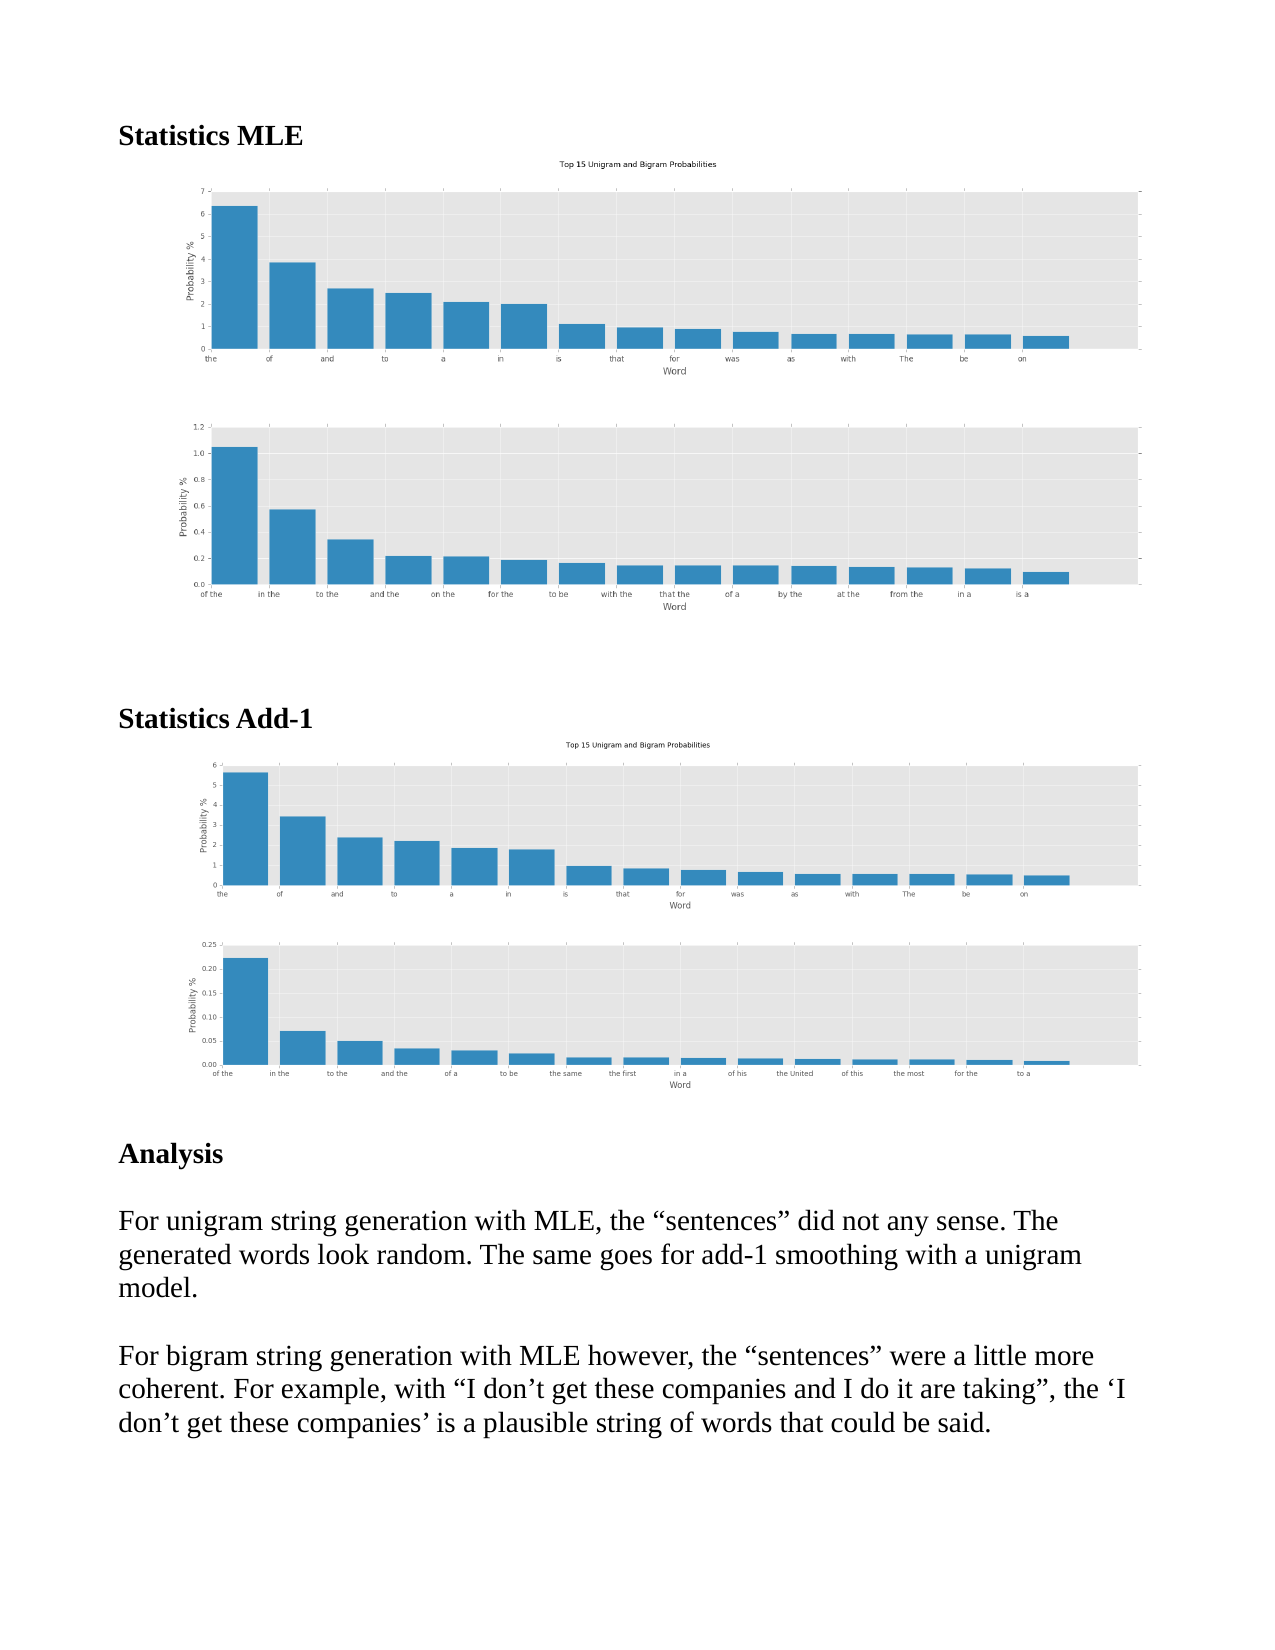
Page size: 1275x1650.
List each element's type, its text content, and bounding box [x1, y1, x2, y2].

text Statistics Add-1 [118, 701, 1157, 734]
text Analysis [118, 1136, 1157, 1170]
picture [118, 151, 1157, 634]
text For unigram string generation with MLE, the “sentences” did not any sense. The generated words look random. The same goes for add-1 smoothing with a unigram model. [118, 1203, 1157, 1304]
picture [118, 734, 1157, 1103]
text Statistics MLE [118, 118, 1157, 151]
text For bigram string generation with MLE however, the “sentences” were a little more coherent. For example, with “I don’t get these companies and I do it are taking”, the ‘I don’t get these companies’ is a plausible string of words that could be said. [118, 1338, 1157, 1438]
